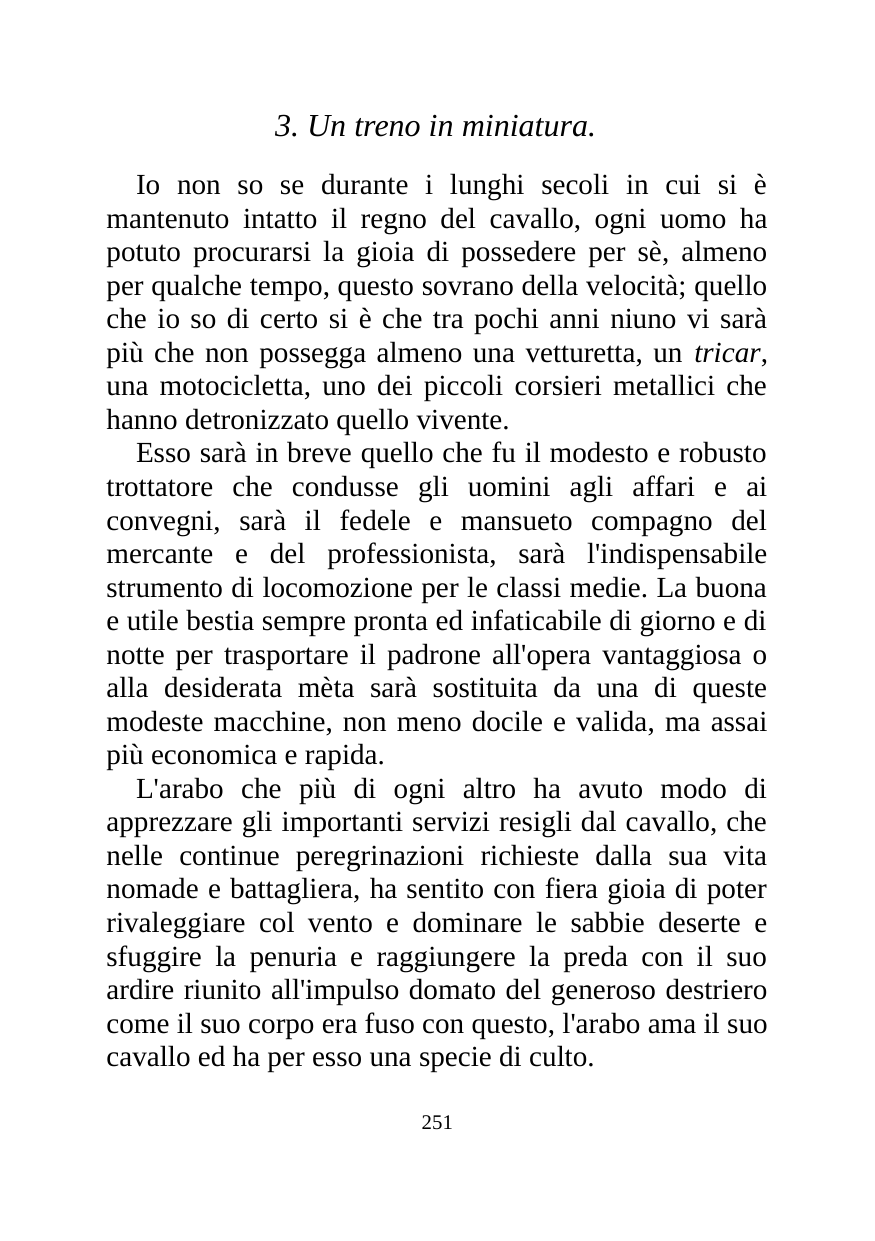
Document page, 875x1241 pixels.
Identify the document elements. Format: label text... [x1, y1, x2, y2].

text Esso sarà in breve quello che fu il modesto e robusto trottatore che condusse gli uomini agli affari e ai convegni, sarà il fedele e mansueto compagno del mercante e del professionista, sarà l'indispensabile strumento di locomozione per le classi medie. La buona e utile bestia sempre pronta ed infaticabile di giorno e di notte per trasportare il padrone all'opera vantaggiosa o alla desiderata mèta sarà sostituita da una di queste modeste macchine, non meno docile e valida, ma assai più economica e rapida. [106, 436, 768, 771]
subtitle 3. Un treno in miniatura. [106, 106, 768, 143]
text Io non so se durante i lunghi secoli in cui si è mantenuto intatto il regno del cavallo, ogni uomo ha potuto procurarsi la gioia di possedere per sè, almeno per qualche tempo, questo sovrano della velocità; quello che io so di certo si è che tra pochi anni niuno vi sarà più che non possegga almeno una vetturetta, un tricar, una motocicletta, uno dei piccoli corsieri metallici che hanno detronizzato quello vivente. [106, 167, 768, 436]
text L'arabo che più di ogni altro ha avuto modo di apprezzare gli importanti servizi resigli dal cavallo, che nelle continue peregrinazioni richieste dalla sua vita nomade e battagliera, ha sentito con fiera gioia di poter rivaleggiare col vento e dominare le sabbie deserte e sfuggire la penuria e raggiungere la preda con il suo ardire riunito all'impulso domato del generoso destriero come il suo corpo era fuso con questo, l'arabo ama il suo cavallo ed ha per esso una specie di culto. [106, 771, 768, 1073]
